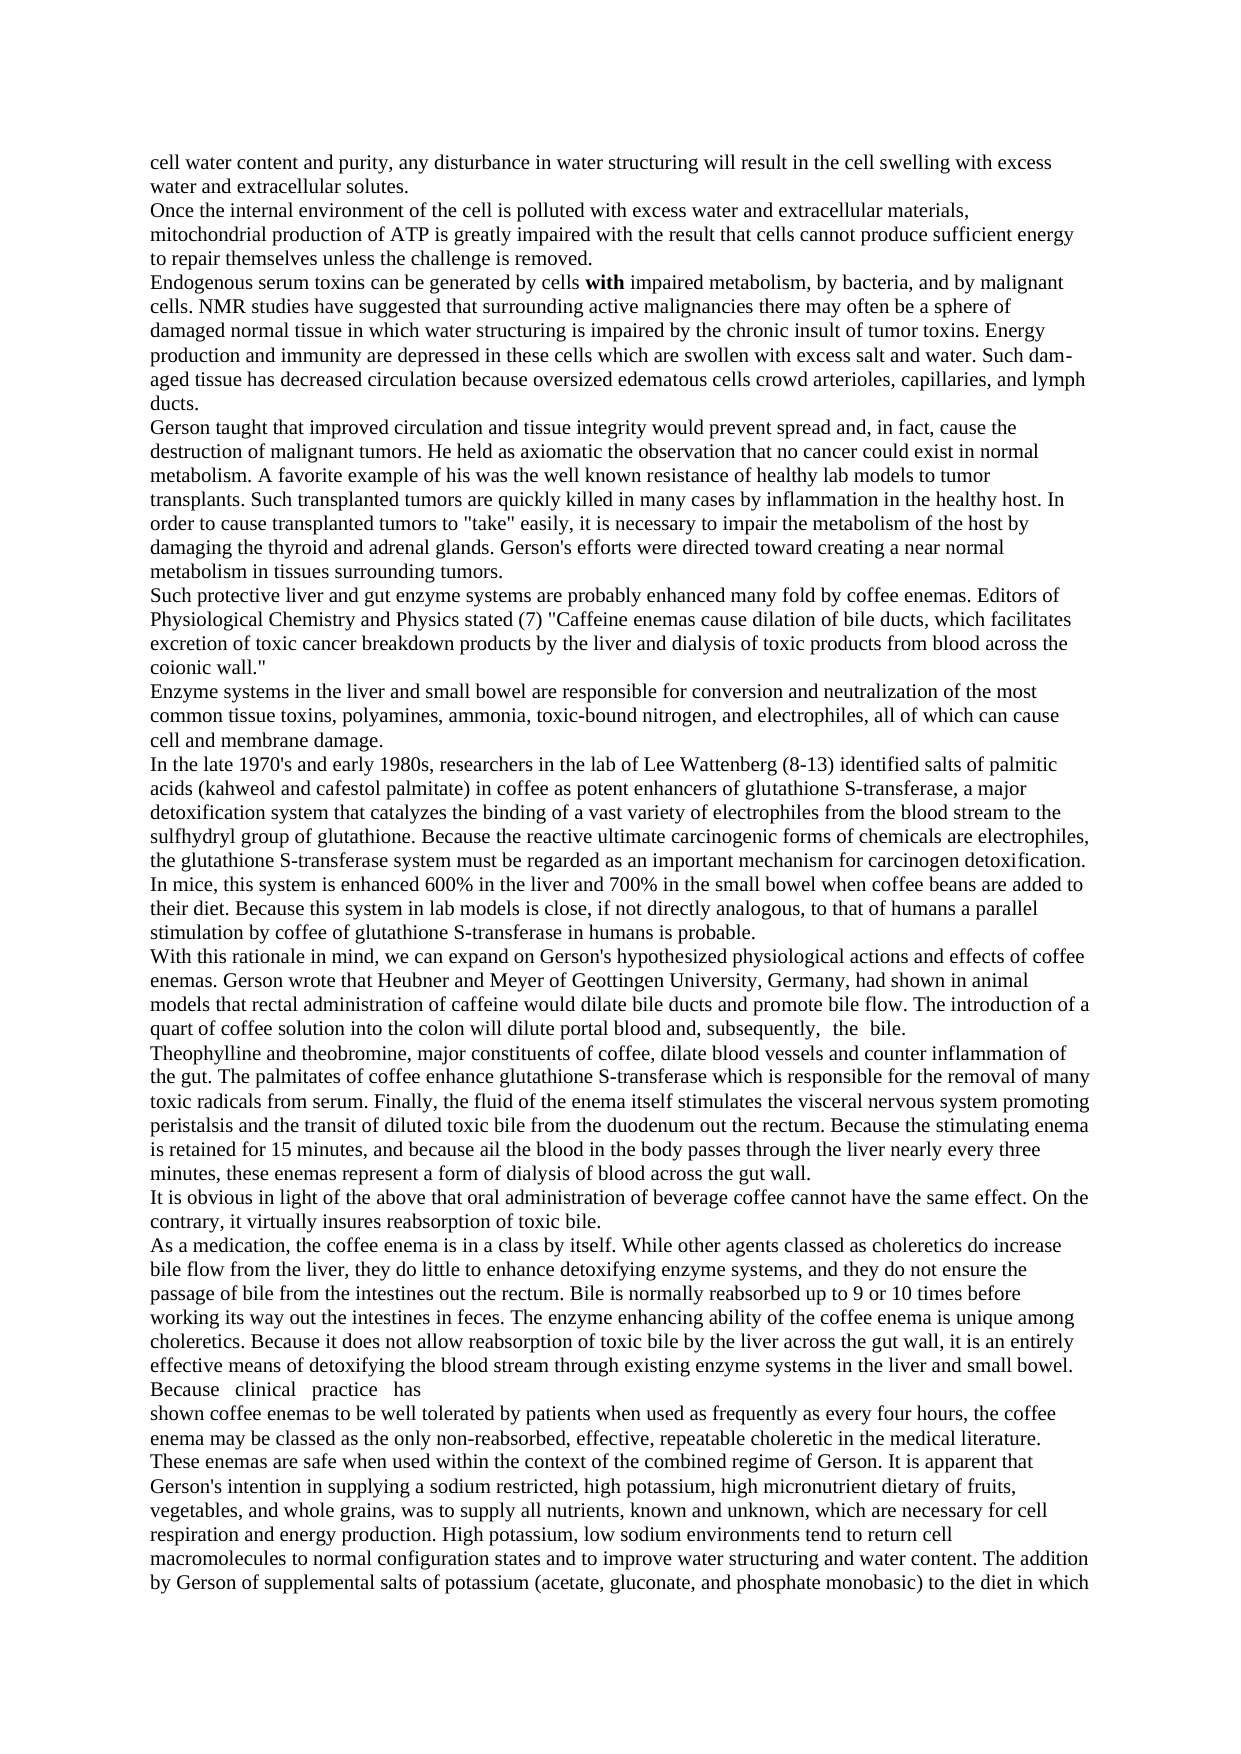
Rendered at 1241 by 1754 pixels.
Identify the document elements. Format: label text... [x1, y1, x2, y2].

text Gerson taught that improved circulation and tissue integrity would prevent spread and, in fact, cause the destruction of malig­nant tumors. He held as axiomatic the observation that no cancer could exist in normal metabolism. A favorite example of his was the well known resistance of healthy lab models to tumor transplants. Such transplanted tumors are quickly killed in many cases by inflammation in the healthy host. In order to cause transplanted tumors to "take" easily, it is necessary to impair the metabolism of the host by damaging the thyroid and adrenal glands. Gerson's efforts were directed toward creating a near normal metabolism in tissues surrounding tumors. [150, 415, 1090, 583]
text As a medication, the coffee enema is in a class by itself. While other agents classed as choleretics do increase bile flow from the liver, they do little to enhance detoxifying enzyme sys­tems, and they do not ensure the passage of bile from the intestines out the rectum. Bile is normally reabsorbed up to 9 or 10 times before working its way out the intestines in feces. The enzyme enhancing ability of the coffee enema is unique among choleretics. Because it does not allow reabsorption of toxic bile by the liver across the gut wall, it is an entirely effective means of detoxifying the blood stream through existing enzyme systems in the liver and small bowel. Because clinical practice has [150, 1233, 1090, 1401]
text In the late 1970's and early 1980s, researchers in the lab of Lee Wattenberg (8-13) identified salts of palmitic acids (kahweol and cafestol palmitate) in coffee as potent enhancers of glu­tathione S-transferase, a major detoxification system that cat­alyzes the binding of a vast variety of electrophiles from the blood stream to the sulfhydryl group of glutathione. Because the reactive ultimate carcinogenic forms of chemicals are electrophiles, the glutathione S-transferase system must be regarded as an important mechanism for carcinogen detoxi­fication. In mice, this system is enhanced 600% in the liver and 700% in the small bowel when coffee beans are added to their diet. Because this system in lab models is close, if not directly analogous, to that of humans a parallel stimulation by coffee of glutathione S-transferase in humans is probable. [150, 752, 1090, 944]
text cell water con­tent and purity, any disturbance in water structuring will result in the cell swelling with excess water and extracellular solutes. [150, 150, 1090, 198]
text These enemas are safe when used within the context of the combined regime of Gerson. It is apparent that Gerson's intention in supplying a sodium restricted, high potassium, high micronutrient dietary of fruits, vegetables, and whole grains, was to supply all nutrients, known and unknown, which are necessary for cell respiration and energy production. High potassium, low sodium environments tend to return cell macromolecules to normal configuration states and to improve water structuring and water content. The addition by Gerson of supplemental salts of potassium (acetate, gluconate, and phosphate monobasic) to the diet in which [150, 1449, 1090, 1594]
text With this rationale in mind, we can expand on Gerson's hypothe­sized physiological actions and effects of coffee enemas. Gerson wrote that Heubner and Meyer of Geottingen University, Germany, had shown in animal models that rectal administration of caffeine would dilate bile ducts and pro­mote bile flow. The introduction of a quart of coffee solution into the colon will dilute portal blood and, subsequently, the bile. [150, 944, 1090, 1040]
text Such protective liver and gut enzyme systems are probably enhanced many fold by coffee enemas. Editors of Physiological Chemistry and Physics stated (7) "Caffeine enemas cause dilation of bile ducts, which facilitates excre­tion of toxic cancer breakdown products by the liver and dialysis of toxic products from blood across the coionic wall." [150, 583, 1090, 679]
text It is obvious in light of the above that oral administration of beverage coffee cannot have the same effect. On the contrary, it virtually insures reabsorption of toxic bile. [150, 1185, 1090, 1233]
text Once the internal environment of the cell is polluted with excess water and extracellular materials, mitochondrial production of ATP is greatly impaired with the result that cells cannot produce suffi­cient energy to repair themselves unless the challenge is removed. [150, 198, 1090, 270]
text Enzyme systems in the liver and small bowel are responsible for conversion and neutralization of the most common tissue tox­ins, polyamines, ammonia, toxic-bound nitrogen, and electrophiles, all of which can cause cell and membrane damage. [150, 679, 1090, 752]
text Endogenous serum toxins can be generated by cells with impaired metabolism, by bacteria, and by malignant cells. NMR studies have suggested that sur­rounding active malignancies there may often be a sphere of damaged normal tissue in which water structuring is impaired by the chronic insult of tumor tox­ins. Energy production and immunity are depressed in these cells which are swollen with excess salt and water. Such dam­aged tissue has decreased circu­lation because oversized edema­tous cells crowd arterioles, capil­laries, and lymph ducts. [150, 270, 1090, 415]
text Theophylline and theobromine, major constituents of coffee, dilate blood vessels and counter inflammation of the gut. The palmitates of coffee enhance glu­tathione S-transferase which is responsible for the removal of many toxic radicals from serum. Finally, the fluid of the enema itself stimulates the visceral ner­vous system promoting peristalsis and the transit of diluted toxic bile from the duodenum out the rectum. Because the stimulating enema is retained for 15 minutes, and because ail the blood in the body passes through the liver nearly every three minutes, these enemas represent a form of dialy­sis of blood across the gut wall. [150, 1040, 1090, 1185]
text shown coffee enemas to be well tolerated by patients when used as frequently as every four hours, the coffee enema may be classed as the only non-reabsorbed, effec­tive, repeatable choleretic in the medical literature. [150, 1401, 1090, 1449]
